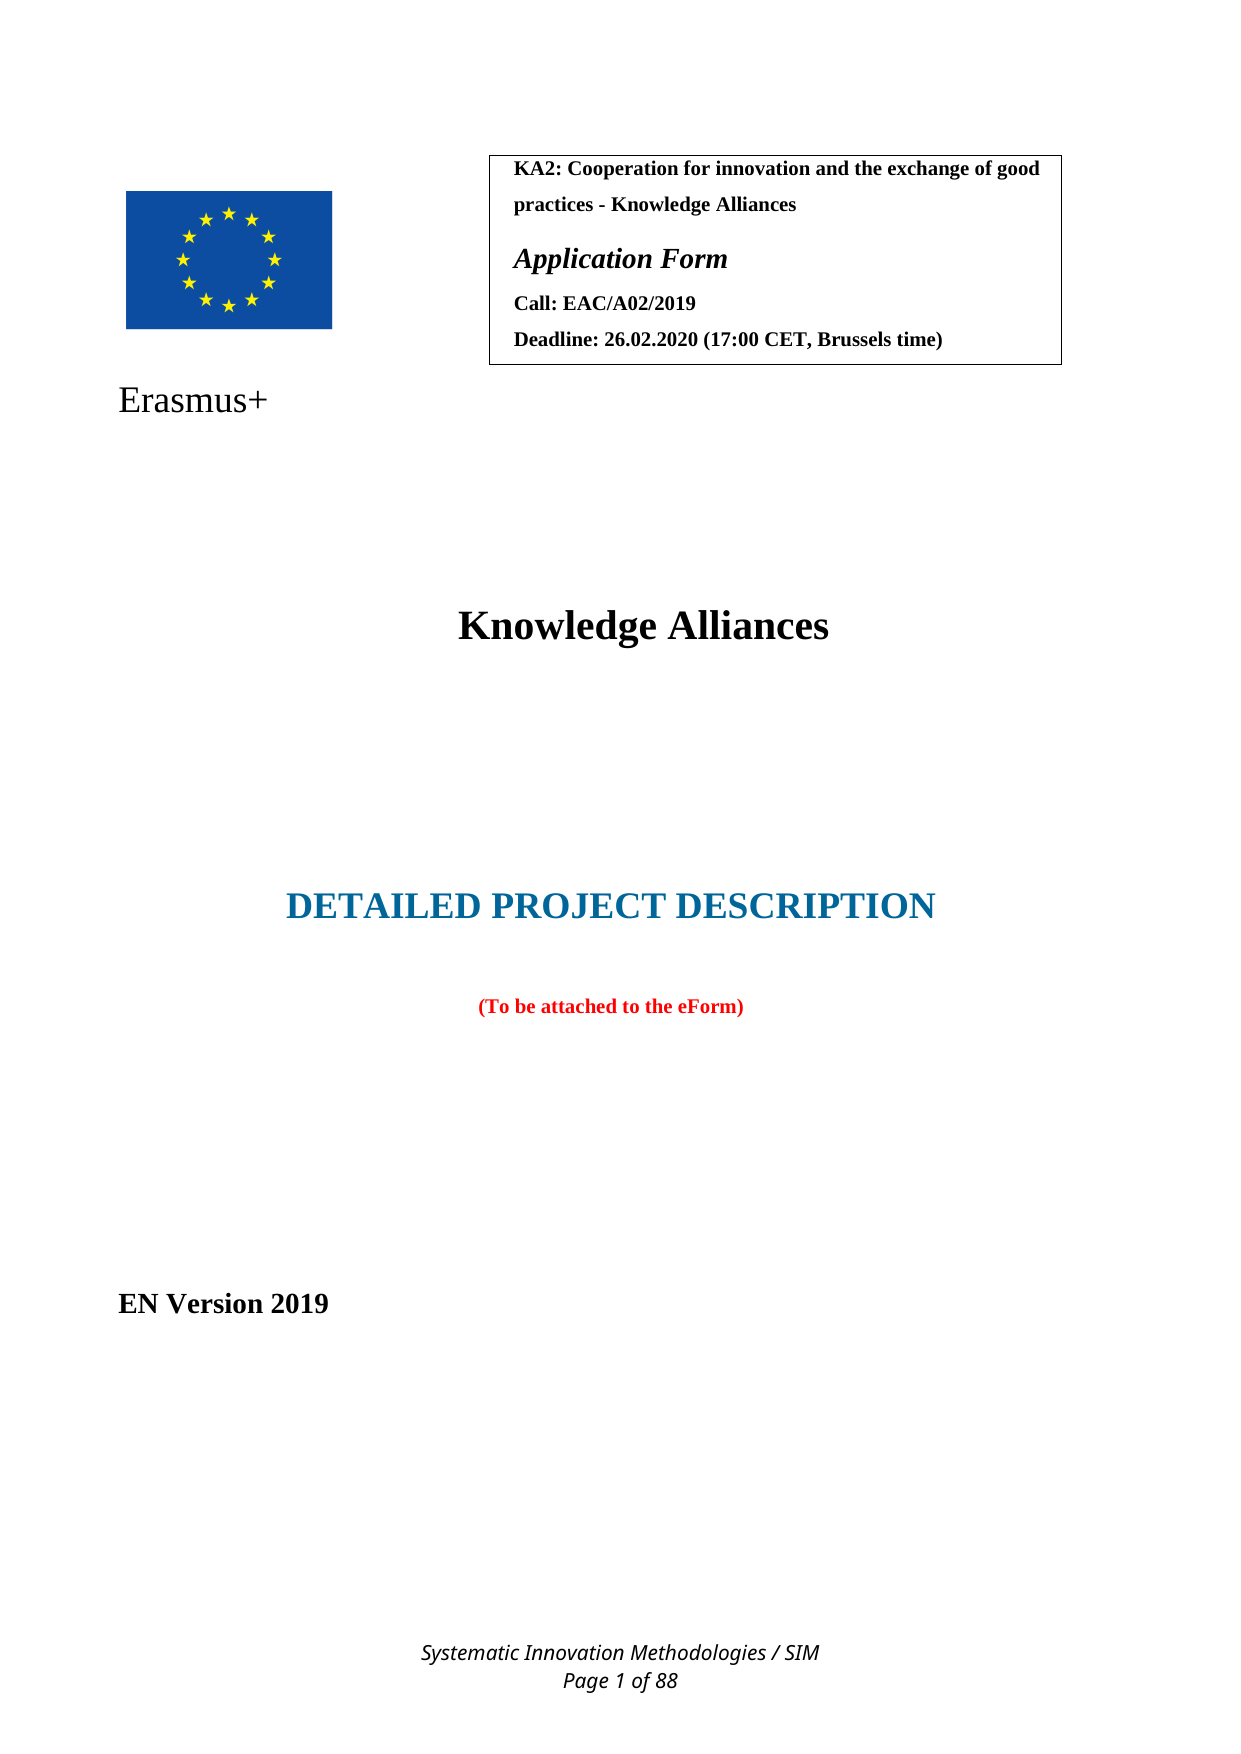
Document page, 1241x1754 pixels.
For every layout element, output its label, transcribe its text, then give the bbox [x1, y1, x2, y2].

text Knowledge Alliances [118, 601, 1122, 648]
text EN Version 2019 [118, 1286, 1122, 1319]
table_cell [490, 365, 1062, 433]
text DETAILED PROJECT DESCRIPTION [100, 883, 1122, 926]
table_header KA2: Cooperation for innovation and the exchange of good practices - Knowledge Alliances Application Form Call: EAC/A02/2019 Deadline: 26.02.2020 (17:00 CET, Brussels time) [490, 156, 1061, 364]
picture [123, 188, 335, 332]
table_cell Erasmus+ [94, 364, 430, 433]
table_cell [430, 364, 460, 433]
table_header [460, 155, 489, 364]
table_cell [460, 364, 490, 433]
table_header [94, 155, 430, 364]
table_header [430, 155, 460, 364]
text (To be attached to the eForm) [100, 993, 1122, 1018]
